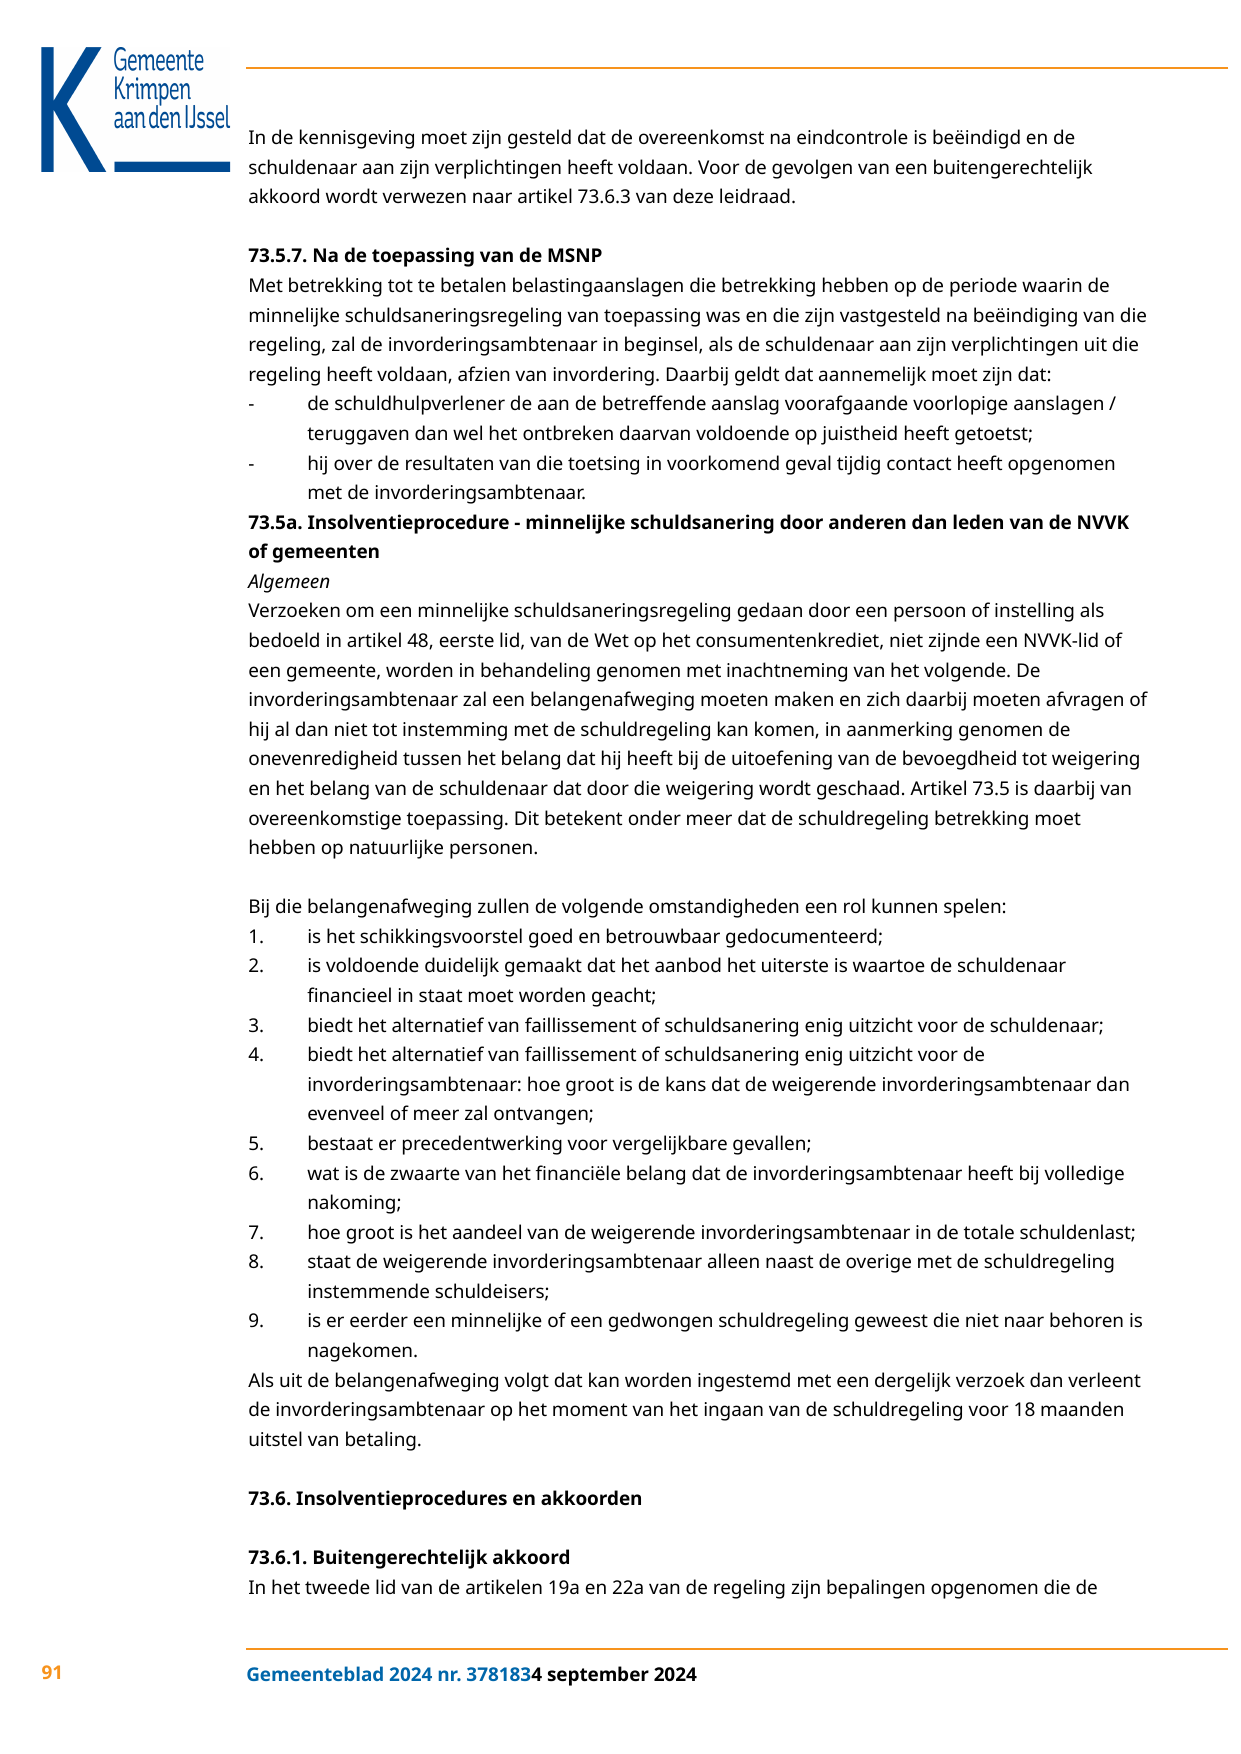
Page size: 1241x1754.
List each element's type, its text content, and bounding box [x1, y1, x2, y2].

list de schuldhulpverlener de aan de betreffende aanslag voorafgaande voorlopige aanslagen / teruggaven dan wel het ontbreken daarvan voldoende op juistheid heeft getoetst; [248, 391, 1152, 446]
text Met betrekking tot te betalen belastingaanslagen die betrekking hebben op de periode waarin de minnelijke schuldsaneringsregeling van toepassing was en die zijn vastgesteld na beëindiging van die regeling, zal de invorderingsambtenaar in beginsel, als de schuldenaar aan zijn verplichtingen uit die regeling heeft voldaan, afzien van invordering. Daarbij geldt dat aannemelijk moet zijn dat: [248, 272, 1152, 387]
list staat de weigerende invorderingsambtenaar alleen naast de overige met de schuldregeling instemmende schuldeisers; [248, 1248, 1152, 1304]
list is er eerder een minnelijke of een gedwongen schuldregeling geweest die niet naar behoren is nagekomen. [248, 1308, 1152, 1363]
text Verzoeken om een minnelijke schuldsaneringsregeling gedaan door een persoon of instelling als bedoeld in artikel 48, eerste lid, van de Wet op het consumentenkrediet, niet zijnde een NVVK-lid of een gemeente, worden in behandeling genomen met inachtneming van het volgende. De invorderingsambtenaar zal een belangenafweging moeten maken en zich daarbij moeten afvragen of hij al dan niet tot instemming met de schuldregeling kan komen, in aanmerking genomen de onevenredigheid tussen het belang dat hij heeft bij de uitoefening van de bevoegdheid tot weigering en het belang van de schuldenaar dat door die weigering wordt geschaad. Artikel 73.5 is daarbij van overeenkomstige toepassing. Dit betekent onder meer dat de schuldregeling betrekking moet hebben op natuurlijke personen. [248, 598, 1152, 860]
text 73.6. Insolventieprocedures en akkoorden [248, 1485, 1152, 1511]
list hij over de resultaten van die toetsing in voorkomend geval tijdig contact heeft opgenomen met de invorderingsambtenaar. [248, 450, 1152, 505]
list bestaat er precedentwerking voor vergelijkbare gevallen; [248, 1130, 1152, 1156]
list biedt het alternatief van faillissement of schuldsanering enig uitzicht voor de invorderingsambtenaar: hoe groot is de kans dat de weigerende invorderingsambtenaar dan evenveel of meer zal ontvangen; [248, 1041, 1152, 1126]
list is voldoende duidelijk gemaakt dat het aanbod het uiterste is waartoe de schuldenaar financieel in staat moet worden geacht; [248, 953, 1152, 1008]
text In de kennisgeving moet zijn gesteld dat de overeenkomst na eindcontrole is beëindigd en de schuldenaar aan zijn verplichtingen heeft voldaan. Voor de gevolgen van een buitengerechtelijk akkoord wordt verwezen naar artikel 73.6.3 van deze leidraad. [248, 124, 1152, 209]
text Bij die belangenafweging zullen de volgende omstandigheden een rol kunnen spelen: [248, 893, 1152, 919]
list biedt het alternatief van faillissement of schuldsanering enig uitzicht voor de schuldenaar; [248, 1012, 1152, 1038]
text 73.5a. Insolventieprocedure - minnelijke schuldsanering door anderen dan leden van de NVVK of gemeenten [248, 509, 1152, 564]
text In het tweede lid van de artikelen 19a en 22a van de regeling zijn bepalingen opgenomen die de [248, 1574, 1152, 1600]
picture [41, 47, 231, 172]
list is het schikkingsvoorstel goed en betrouwbaar gedocumenteerd; [248, 923, 1152, 949]
list wat is de zwaarte van het financiële belang dat de invorderingsambtenaar heeft bij volledige nakoming; [248, 1160, 1152, 1215]
text Als uit de belangenafweging volgt dat kan worden ingestemd met een dergelijk verzoek dan verleent de invorderingsambtenaar op het moment van het ingaan van de schuldregeling voor 18 maanden uitstel van betaling. [248, 1367, 1152, 1452]
text 73.6.1. Buitengerechtelijk akkoord [248, 1544, 1152, 1570]
text Algemeen [248, 568, 1152, 594]
list hoe groot is het aandeel van de weigerende invorderingsambtenaar in de totale schuldenlast; [248, 1219, 1152, 1245]
text 73.5.7. Na de toepassing van de MSNP [248, 243, 1152, 268]
